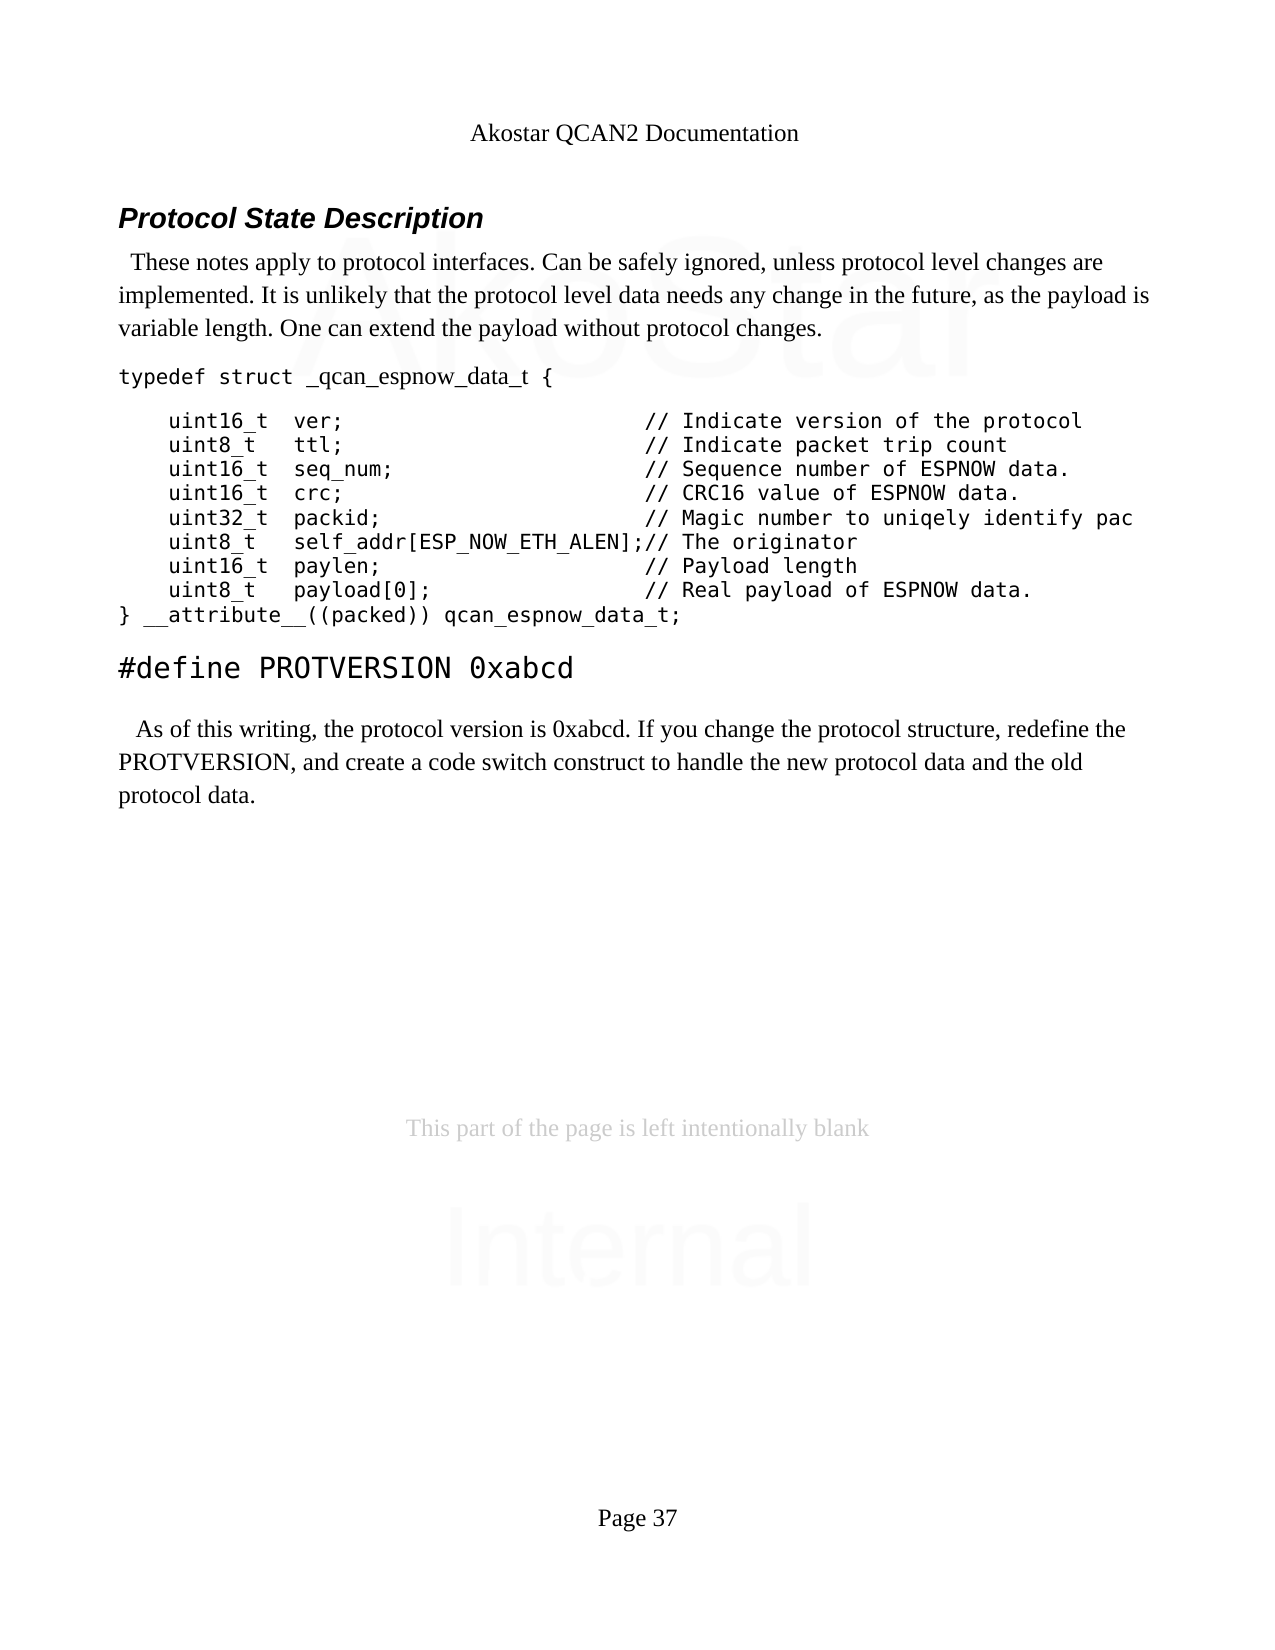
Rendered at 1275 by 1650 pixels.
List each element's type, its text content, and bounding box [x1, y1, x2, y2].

text } __attribute__((packed)) qcan_espnow_data_t; [118, 603, 1157, 627]
text uint8_t ttl; // Indicate packet trip count [118, 433, 1157, 457]
text typedef struct _qcan_espnow_data_t { [118, 361, 1157, 390]
subtitle Protocol State Description [118, 201, 1157, 235]
text uint8_t self_addr[ESP_NOW_ETH_ALEN];// The originator [118, 530, 1157, 554]
text uint8_t payload[0]; // Real payload of ESPNOW data. [118, 578, 1157, 603]
text uint32_t packid; // Magic number to uniqely identify pac [118, 506, 1157, 530]
text uint16_t crc; // CRC16 value of ESPNOW data. [118, 481, 1157, 506]
text uint16_t ver; // Indicate version of the protocol [118, 409, 1157, 433]
text As of this writing, the protocol version is 0xabcd. If you change the protocol structure, redefine the PROTVERSION, and create a code switch construct to handle the new protocol data and the old protocol data. [118, 714, 1157, 809]
text uint16_t seq_num; // Sequence number of ESPNOW data. [118, 457, 1157, 481]
text uint16_t paylen; // Payload length [118, 554, 1157, 578]
text This part of the page is left intentionally blank [118, 1113, 1157, 1142]
text These notes apply to protocol interfaces. Can be safely ignored, unless protocol level changes are implemented. It is unlikely that the protocol level data needs any change in the future, as the payload is variable length. One can extend the payload without protocol changes. [118, 247, 1157, 342]
text #define PROTVERSION 0xabcd [118, 651, 1157, 685]
